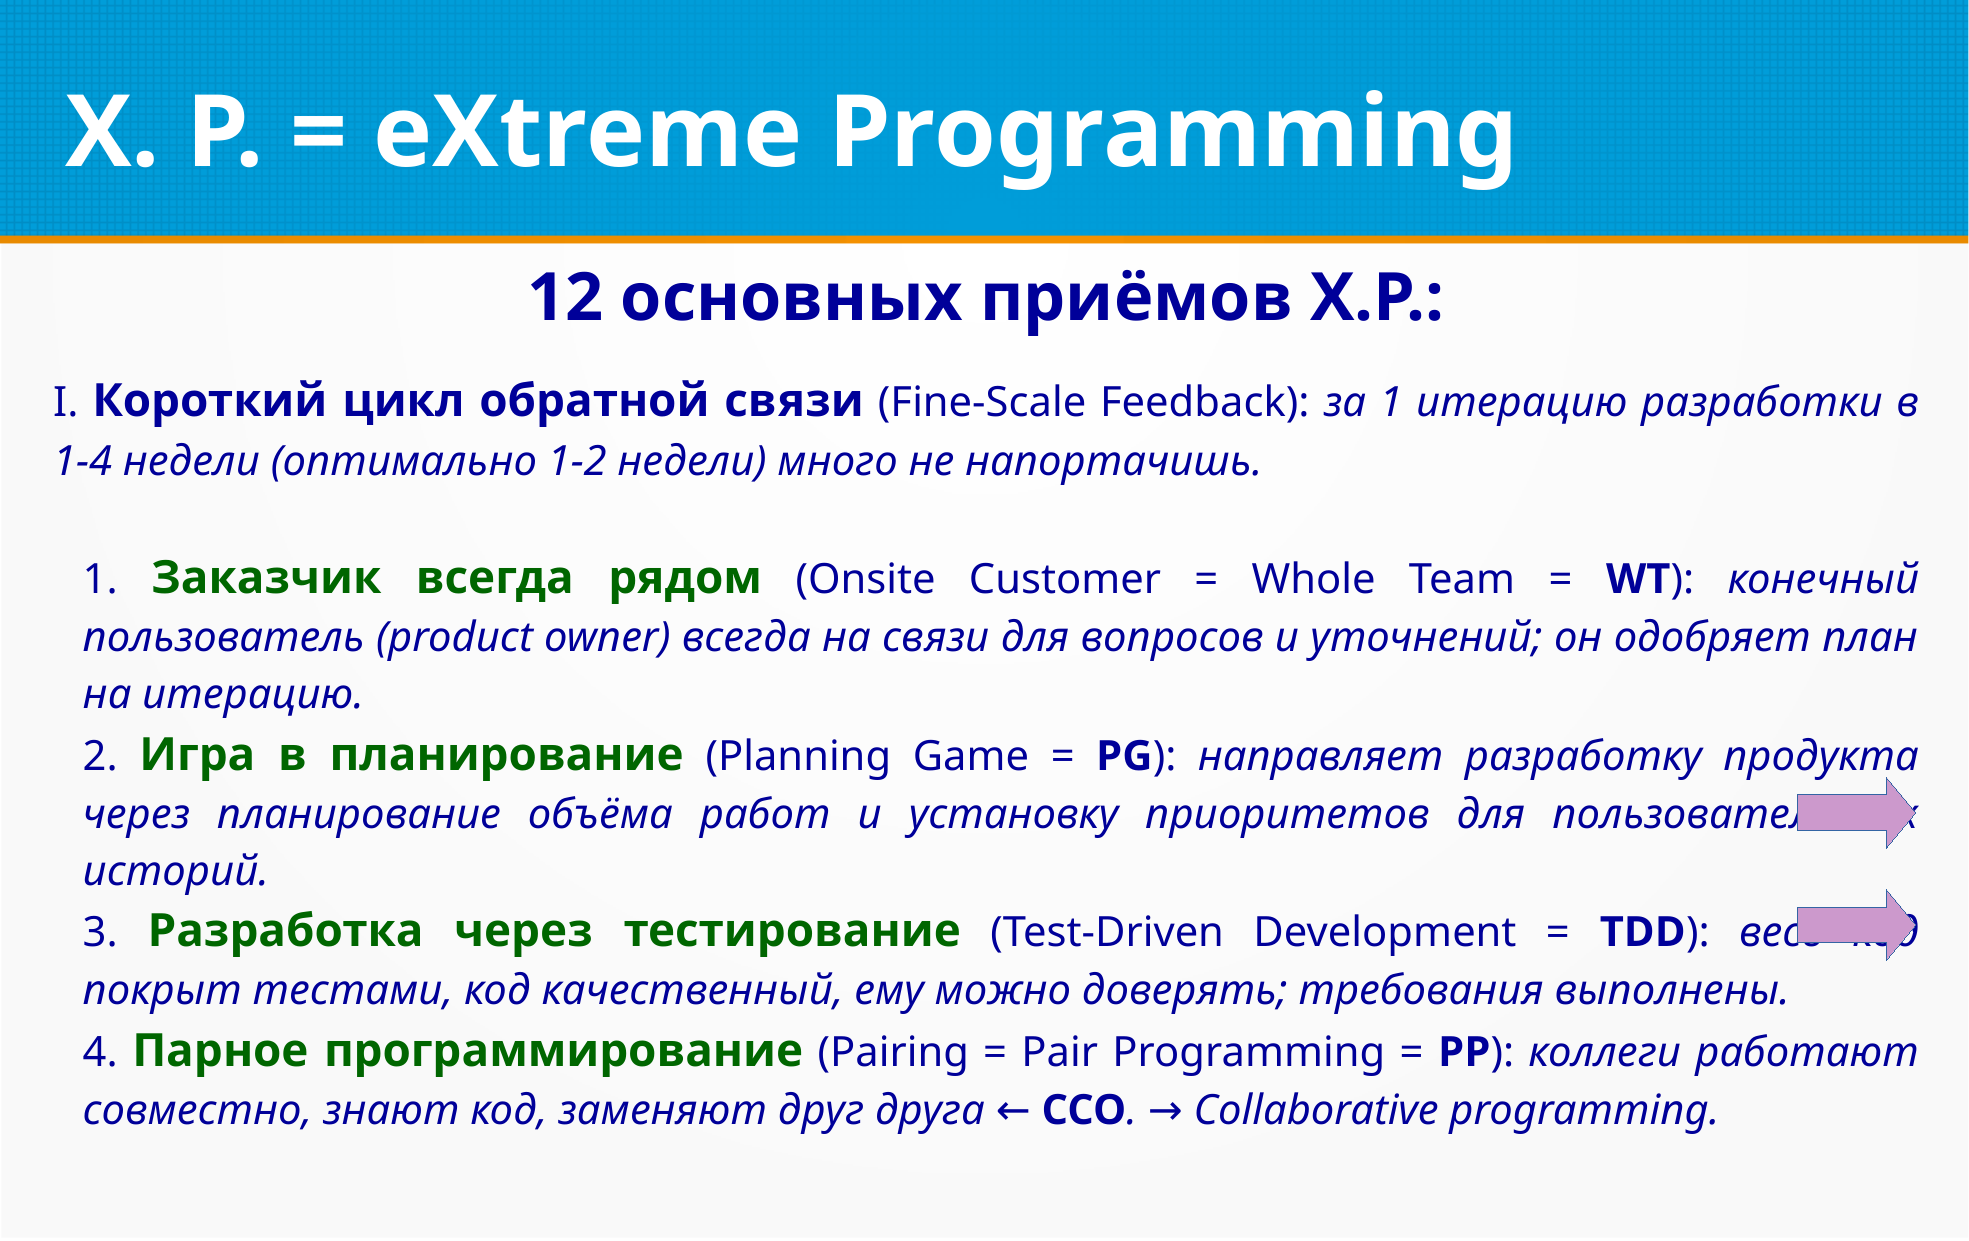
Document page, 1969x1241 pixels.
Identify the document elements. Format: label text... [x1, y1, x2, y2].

text_box X. P. = eXtreme Programming [59, 55, 1902, 200]
text_box 12 основных приёмов X.P.: I. Короткий цикл обратной связи (Fine-Scale Feedback): за 1 итерацию разработки в 1-4 недели (оптимально 1-2 недели) много не напортачишь. 1. Заказчик всегда рядом (Onsite Customer = Whole Team = WT): конечный пользователь (product owner) всегда на связи для вопросов и уточнений; он одобряет план на итерацию. 2. Игра в планирование (Planning Game = PG): направляет разработку продукта через планирование объёма работ и установку приоритетов для пользовательских историй. 3. Разработка через тестирование (Test-Driven Development = TDD): весь код покрыт тестами, код качественный, ему можно доверять; требования выполнены. 4. Парное программирование (Pairing = Pair Programming = PP): коллеги работают совместно, знают код, заменяют друг друга ← CCO. → Collaborative programming. [47, 248, 1926, 1195]
text_box [1797, 777, 1916, 849]
text_box [1797, 889, 1916, 961]
picture [0, 236, 1969, 1241]
